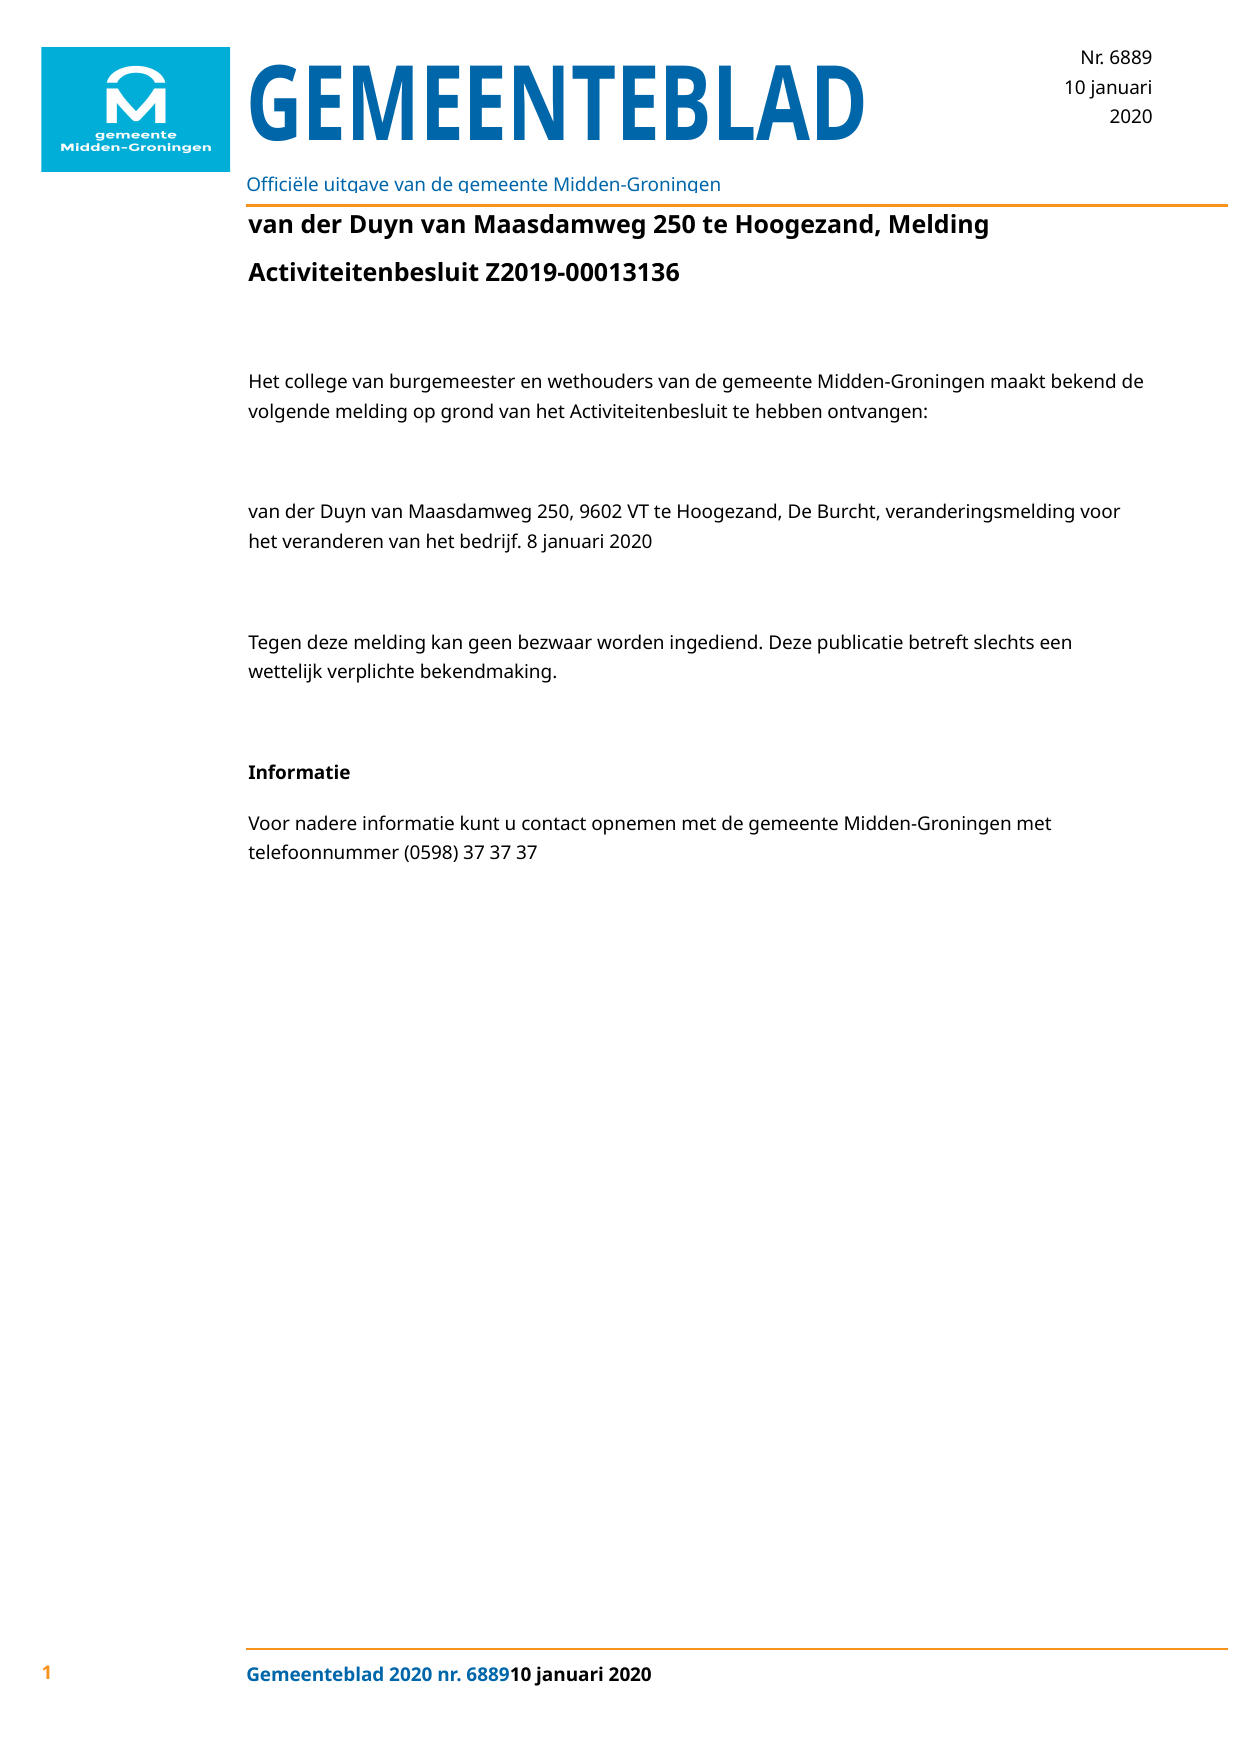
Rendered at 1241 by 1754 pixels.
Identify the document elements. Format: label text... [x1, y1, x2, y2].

text Het college van burgemeester en wethouders van de gemeente Midden-Groningen maakt bekend de volgende melding op grond van het Activiteitenbesluit te hebben ontvangen: [248, 368, 1152, 424]
picture [108, 66, 164, 82]
text Informatie [248, 759, 1152, 785]
text Voor nadere informatie kunt u contact opnemen met de gemeente Midden-Groningen met telefoonnummer (0598) 37 37 37 [248, 810, 1152, 865]
text Tegen deze melding kan geen bezwaar worden ingediend. Deze publicatie betreft slechts een wettelijk verplichte bekendmaking. [248, 629, 1152, 684]
picture [184, 146, 190, 153]
text van der Duyn van Maasdamweg 250, 9602 VT te Hoogezand, De Burcht, veranderingsmelding voor het veranderen van het bedrijf. 8 januari 2020 [248, 499, 1152, 554]
picture [107, 89, 165, 122]
text van der Duyn van Maasdamweg 250 te Hoogezand, Melding Activiteitenbesluit Z2019-00013136 [248, 207, 1152, 288]
